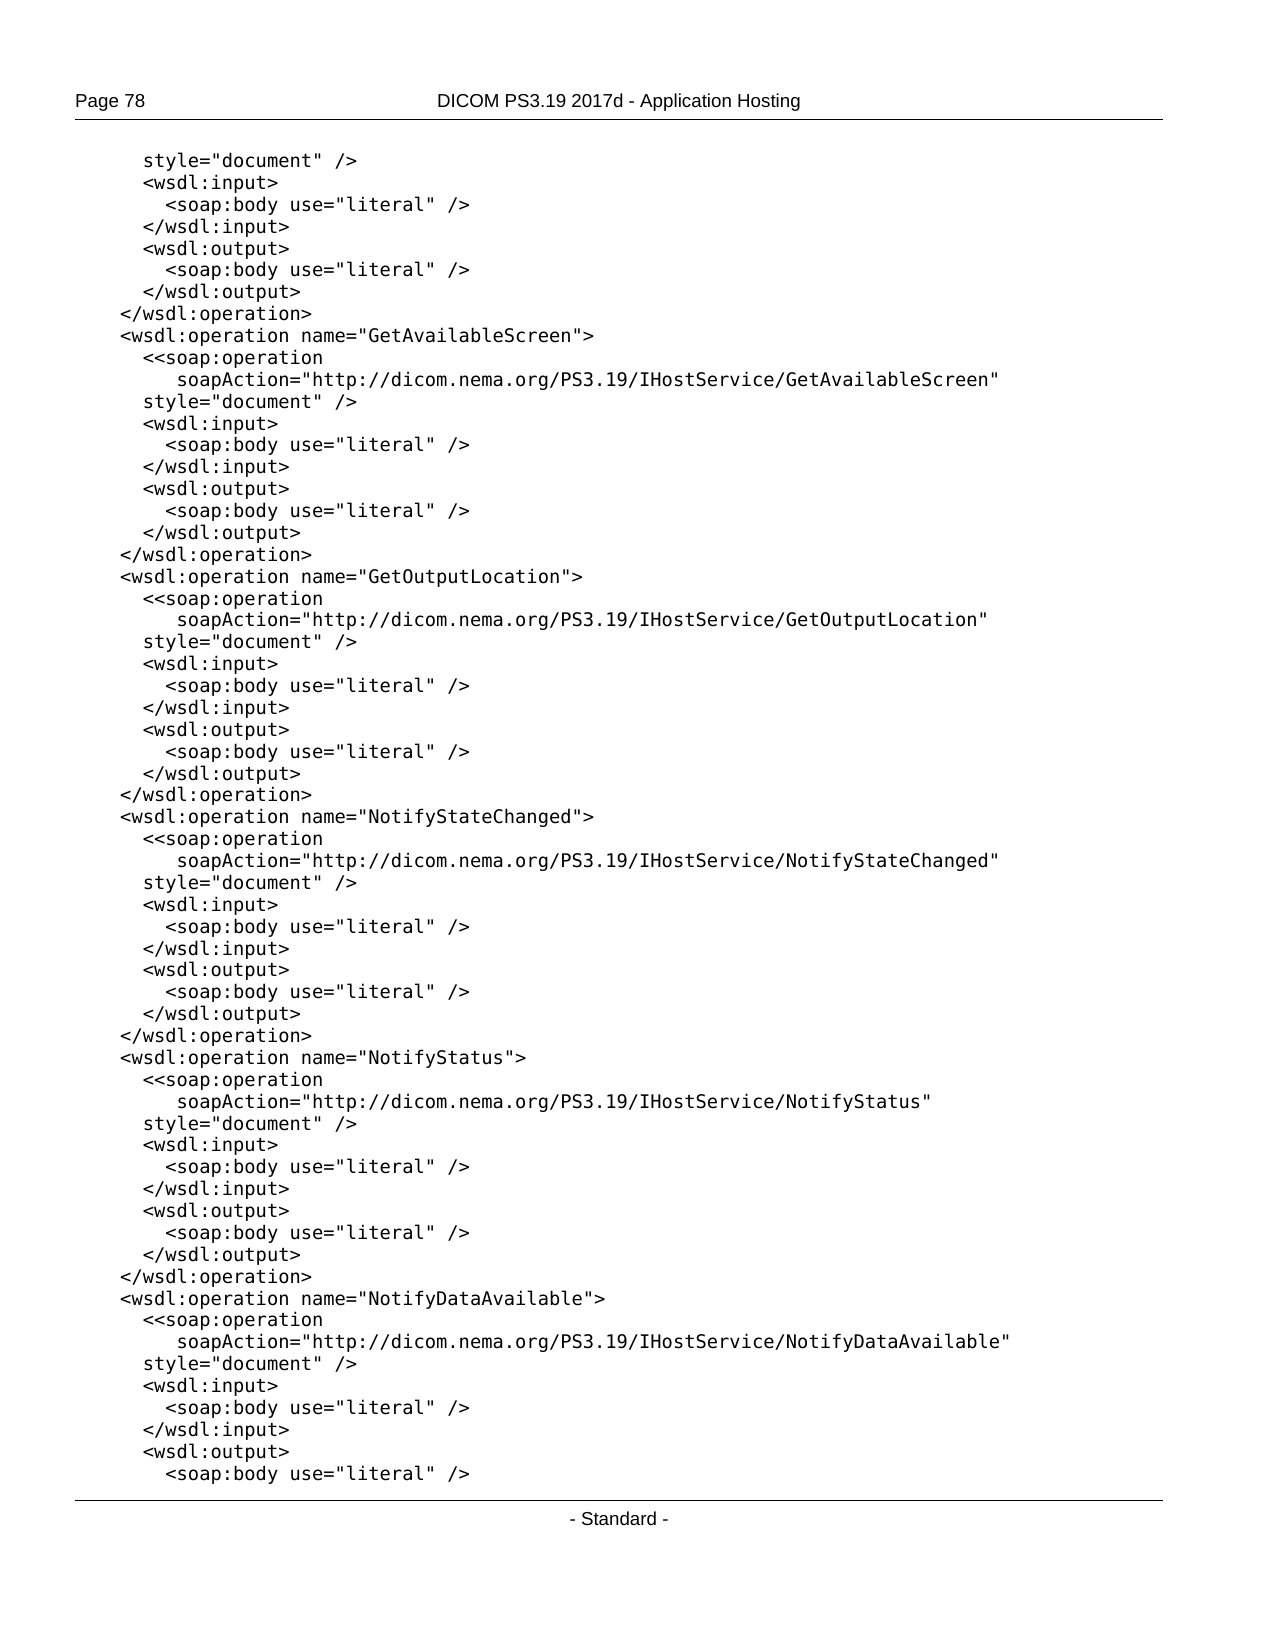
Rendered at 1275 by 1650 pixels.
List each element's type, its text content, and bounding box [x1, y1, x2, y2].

text style="document" /> <wsdl:input> <soap:body use="literal" /> </wsdl:input> <wsdl:output> <soap:body use="literal" /> </wsdl:output> </wsdl:operation> <wsdl:operation name="GetAvailableScreen"> <<soap:operation soapAction="http://dicom.nema.org/PS3.19/IHostService/GetAvailableScreen" style="document" /> <wsdl:input> <soap:body use="literal" /> </wsdl:input> <wsdl:output> <soap:body use="literal" /> </wsdl:output> </wsdl:operation> <wsdl:operation name="GetOutputLocation"> <<soap:operation soapAction="http://dicom.nema.org/PS3.19/IHostService/GetOutputLocation" style="document" /> <wsdl:input> <soap:body use="literal" /> </wsdl:input> <wsdl:output> <soap:body use="literal" /> </wsdl:output> </wsdl:operation> <wsdl:operation name="NotifyStateChanged"> <<soap:operation soapAction="http://dicom.nema.org/PS3.19/IHostService/NotifyStateChanged" style="document" /> <wsdl:input> <soap:body use="literal" /> </wsdl:input> <wsdl:output> <soap:body use="literal" /> </wsdl:output> </wsdl:operation> <wsdl:operation name="NotifyStatus"> <<soap:operation soapAction="http://dicom.nema.org/PS3.19/IHostService/NotifyStatus" style="document" /> <wsdl:input> <soap:body use="literal" /> </wsdl:input> <wsdl:output> <soap:body use="literal" /> </wsdl:output> </wsdl:operation> <wsdl:operation name="NotifyDataAvailable"> <<soap:operation soapAction="http://dicom.nema.org/PS3.19/IHostService/NotifyDataAvailable" style="document" /> <wsdl:input> <soap:body use="literal" /> </wsdl:input> <wsdl:output> <soap:body use="literal" /> [75, 150, 1162, 1484]
